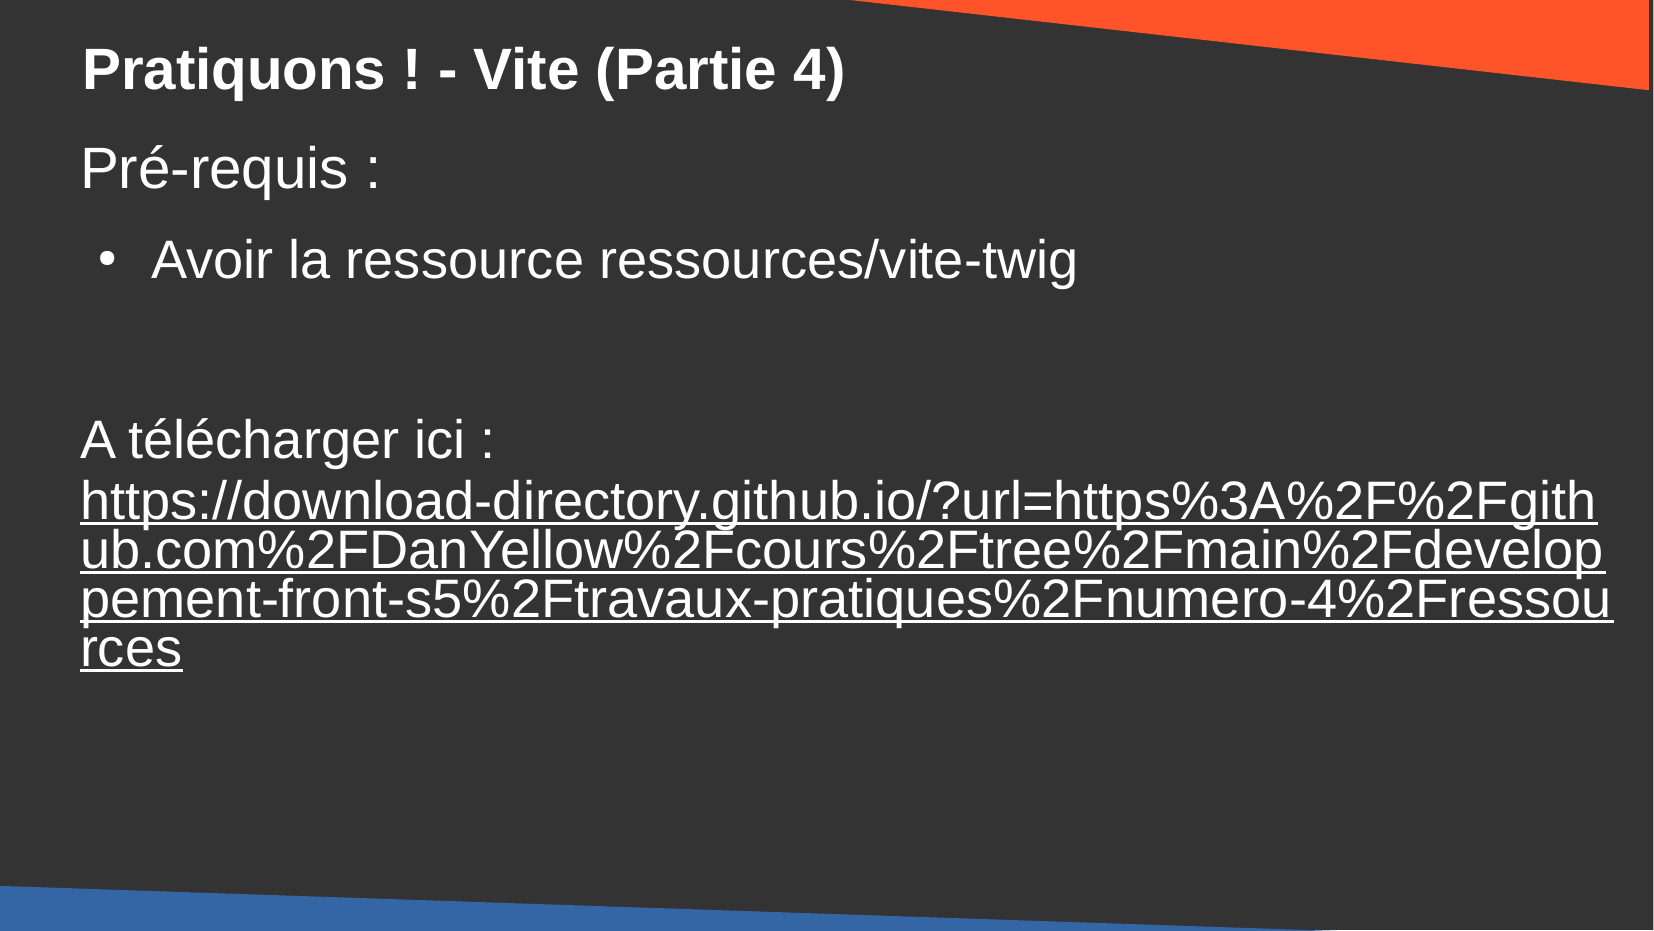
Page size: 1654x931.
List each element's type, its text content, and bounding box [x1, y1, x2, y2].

text_box [849, 0, 1649, 91]
text_box [0, 885, 1337, 931]
list Pré-requis : Avoir la ressource ressources/vite-twig A télécharger ici : https://download-directory.github.io/?url=https%3A%2F%2Fgithub.com%2FDanYellow%2Fcours%2Ftree%2Fmain%2Fdeveloppement-front-s5%2Ftravaux-pratiques%2Fnumero-4%2Fressources [80, 135, 1620, 721]
title Pratiquons ! - Vite (Partie 4) [82, 37, 1571, 114]
